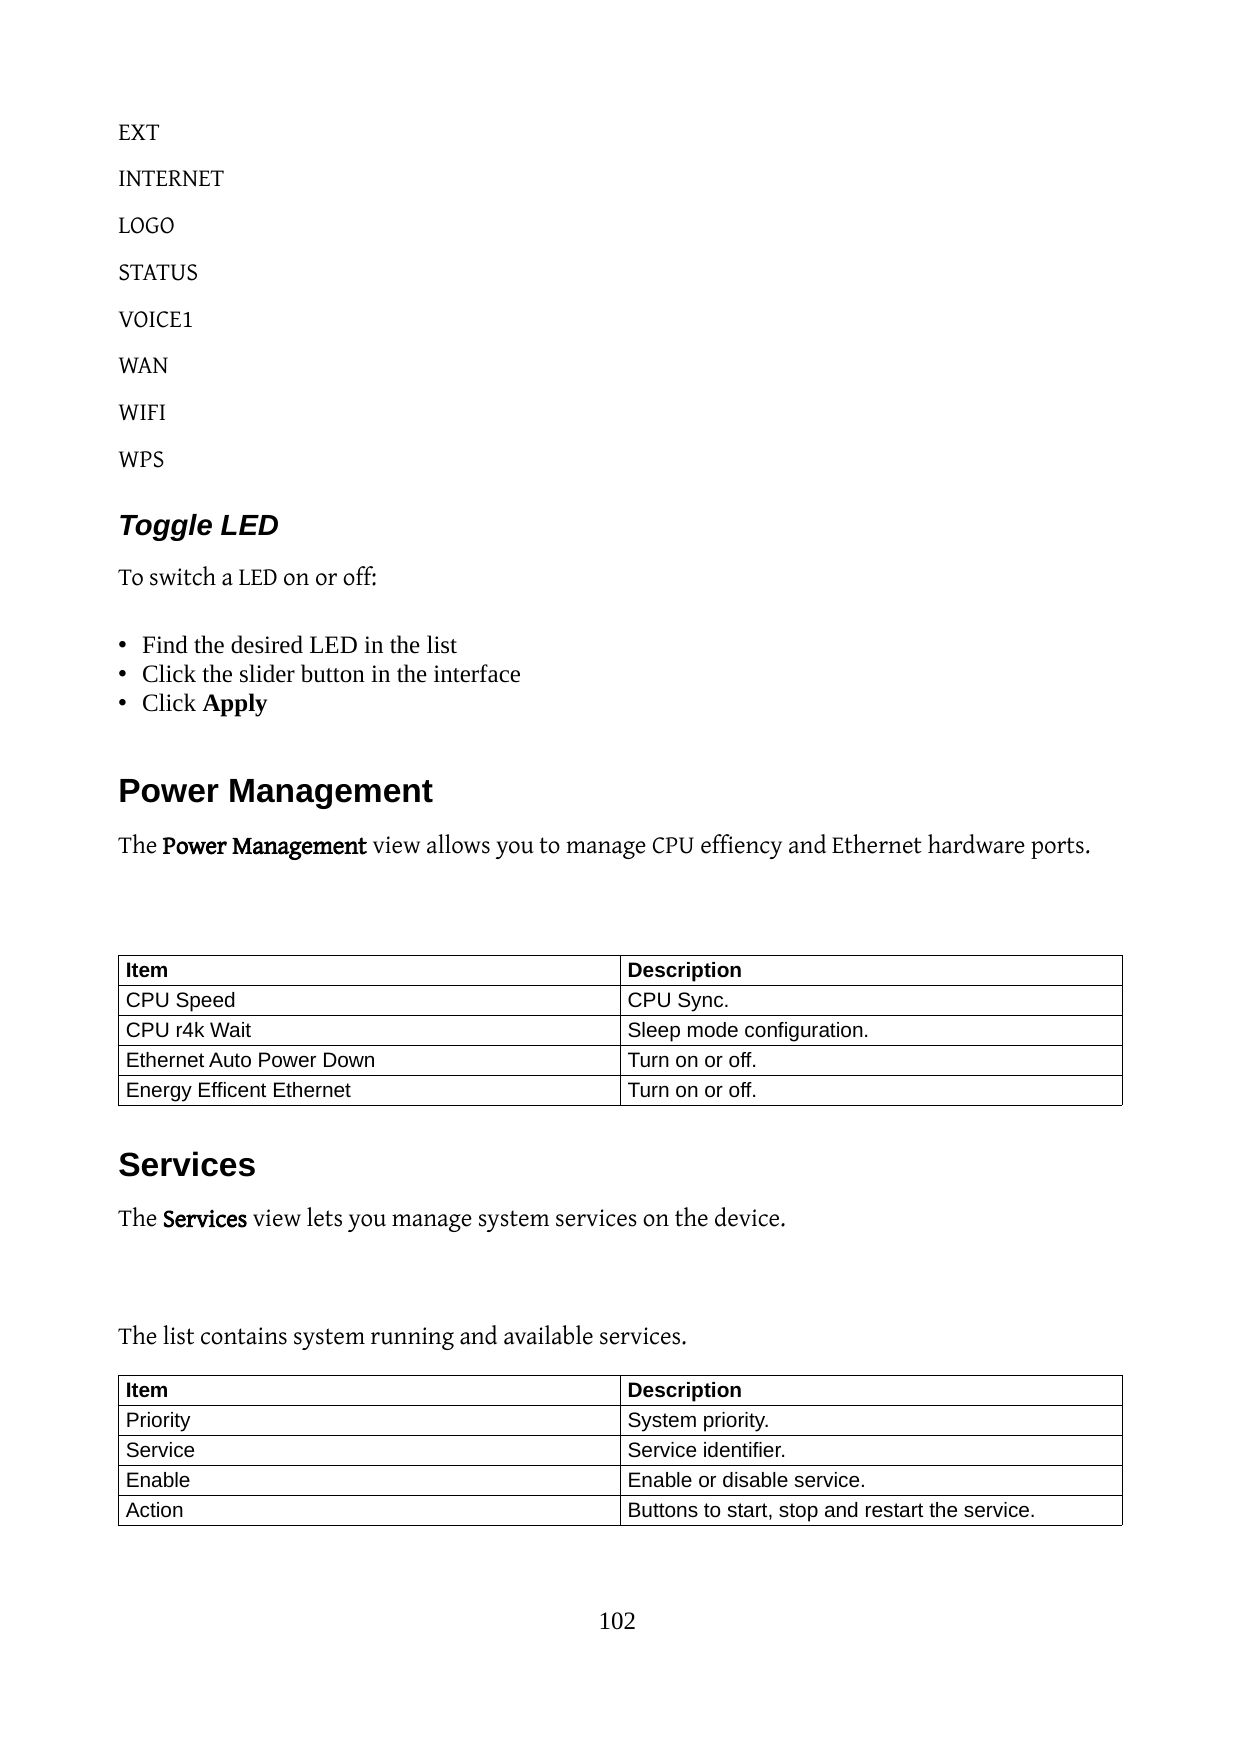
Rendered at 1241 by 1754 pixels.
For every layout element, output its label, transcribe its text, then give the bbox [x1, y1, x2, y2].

table_header Item [119, 1376, 620, 1405]
text The Services view lets you manage system services on the device. [118, 1204, 1122, 1233]
text VOICE1 [118, 305, 1122, 334]
text The list contains system running and available services. [118, 1322, 1122, 1351]
table_cell Energy Efficent Ethernet [119, 1076, 620, 1104]
list Find the desired LED in the list [118, 631, 1122, 659]
table_cell System priority. [621, 1406, 1122, 1435]
table_cell Buttons to start, stop and restart the service. [621, 1496, 1122, 1524]
table_cell Ethernet Auto Power Down [119, 1046, 620, 1075]
table_cell Enable [119, 1466, 620, 1494]
table_header Item [119, 956, 620, 985]
table_cell Sleep mode configuration. [621, 1016, 1122, 1045]
table_cell CPU Sync. [621, 986, 1122, 1015]
table_cell CPU Speed [119, 986, 620, 1015]
table_header Description [621, 1376, 1122, 1405]
list Click Apply [118, 688, 1122, 717]
table_cell Turn on or off. [621, 1046, 1122, 1075]
subtitle Services [118, 1144, 1122, 1183]
text WPS [118, 446, 1122, 474]
list Click the slider button in the interface [118, 659, 1122, 688]
text EXT [118, 118, 1122, 147]
text WIFI [118, 399, 1122, 428]
text To switch a LED on or off: [118, 563, 1122, 592]
text The Power Management view allows you to manage CPU effiency and Ethernet hardware ports. [118, 831, 1122, 860]
table_cell Priority [119, 1406, 620, 1435]
text INTERNET [118, 165, 1122, 194]
text LOGO [118, 212, 1122, 241]
table_cell Service identifier. [621, 1436, 1122, 1465]
table_cell Enable or disable service. [621, 1466, 1122, 1494]
table_cell CPU r4k Wait [119, 1016, 620, 1045]
subtitle Power Management [118, 771, 1122, 810]
subtitle Toggle LED [118, 508, 1122, 542]
text STATUS [118, 258, 1122, 287]
table_cell Turn on or off. [621, 1076, 1122, 1104]
text WAN [118, 352, 1122, 381]
table_header Description [621, 956, 1122, 985]
table_cell Action [119, 1496, 620, 1524]
table_cell Service [119, 1436, 620, 1465]
